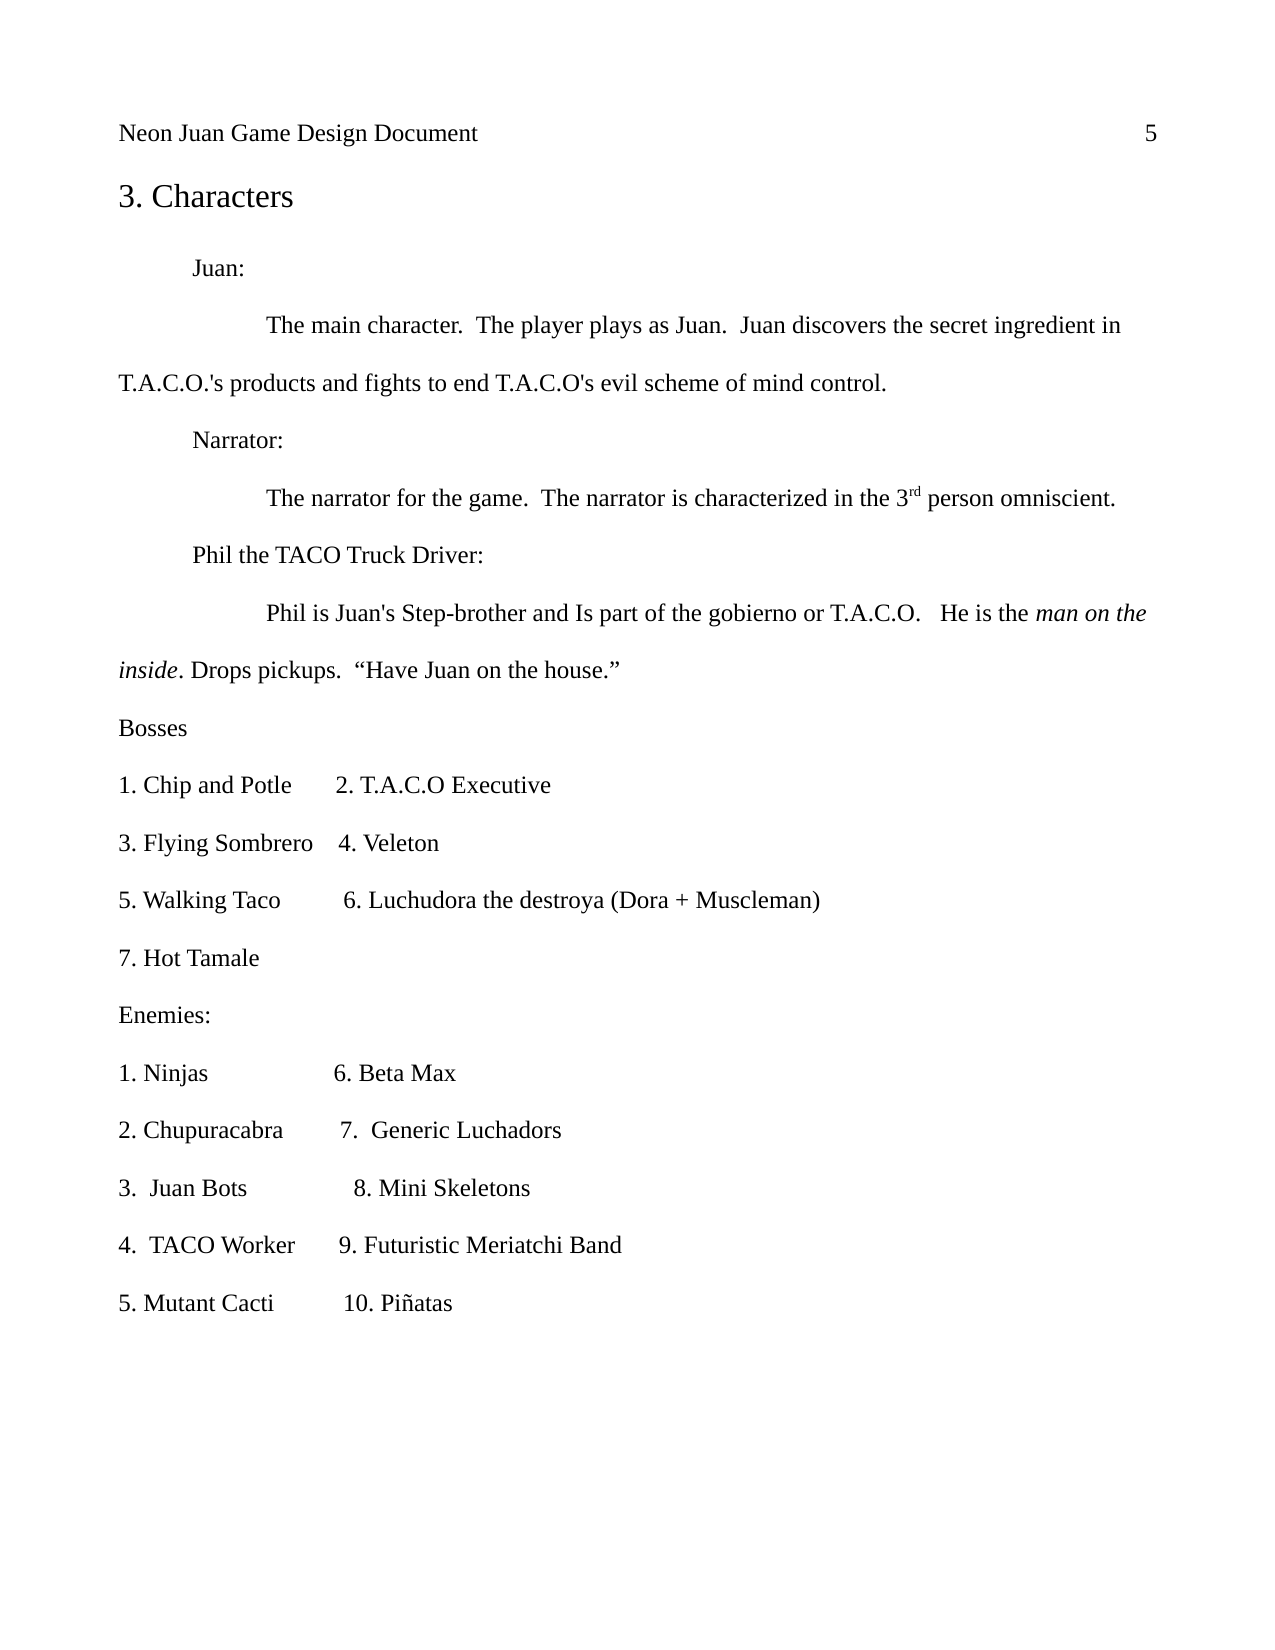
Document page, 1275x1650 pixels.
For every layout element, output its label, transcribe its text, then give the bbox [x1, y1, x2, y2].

text 1. Ninjas 6. Beta Max [118, 1058, 1157, 1087]
text Narrator: [118, 426, 1157, 454]
text Juan: [118, 253, 1157, 282]
text 2. Chupuracabra 7. Generic Luchadors [118, 1116, 1157, 1144]
text 3. Flying Sombrero 4. Veleton [118, 828, 1157, 857]
text The narrator for the game. The narrator is characterized in the 3rd person omniscient. [118, 483, 1157, 512]
text Bosses [118, 713, 1157, 742]
text 5. Mutant Cacti 10. Piñatas [118, 1288, 1157, 1317]
text 7. Hot Tamale [118, 943, 1157, 972]
text 3. Juan Bots 8. Mini Skeletons [118, 1173, 1157, 1202]
text Phil the TACO Truck Driver: [118, 541, 1157, 569]
text The main character. The player plays as Juan. Juan discovers the secret ingredient in T.A.C.O.'s products and fights to end T.A.C.O's evil scheme of mind control. [118, 311, 1157, 397]
text 1. Chip and Potle 2. T.A.C.O Executive [118, 771, 1157, 799]
text Enemies: [118, 1001, 1157, 1029]
text 4. TACO Worker 9. Futuristic Meriatchi Band [118, 1231, 1157, 1259]
text 5. Walking Taco 6. Luchudora the destroya (Dora + Muscleman) [118, 886, 1157, 914]
text 3. Characters [118, 176, 1157, 215]
text Phil is Juan's Step-brother and Is part of the gobierno or T.A.C.O. He is the man on the inside. Drops pickups. “Have Juan on the house.” [118, 598, 1157, 684]
